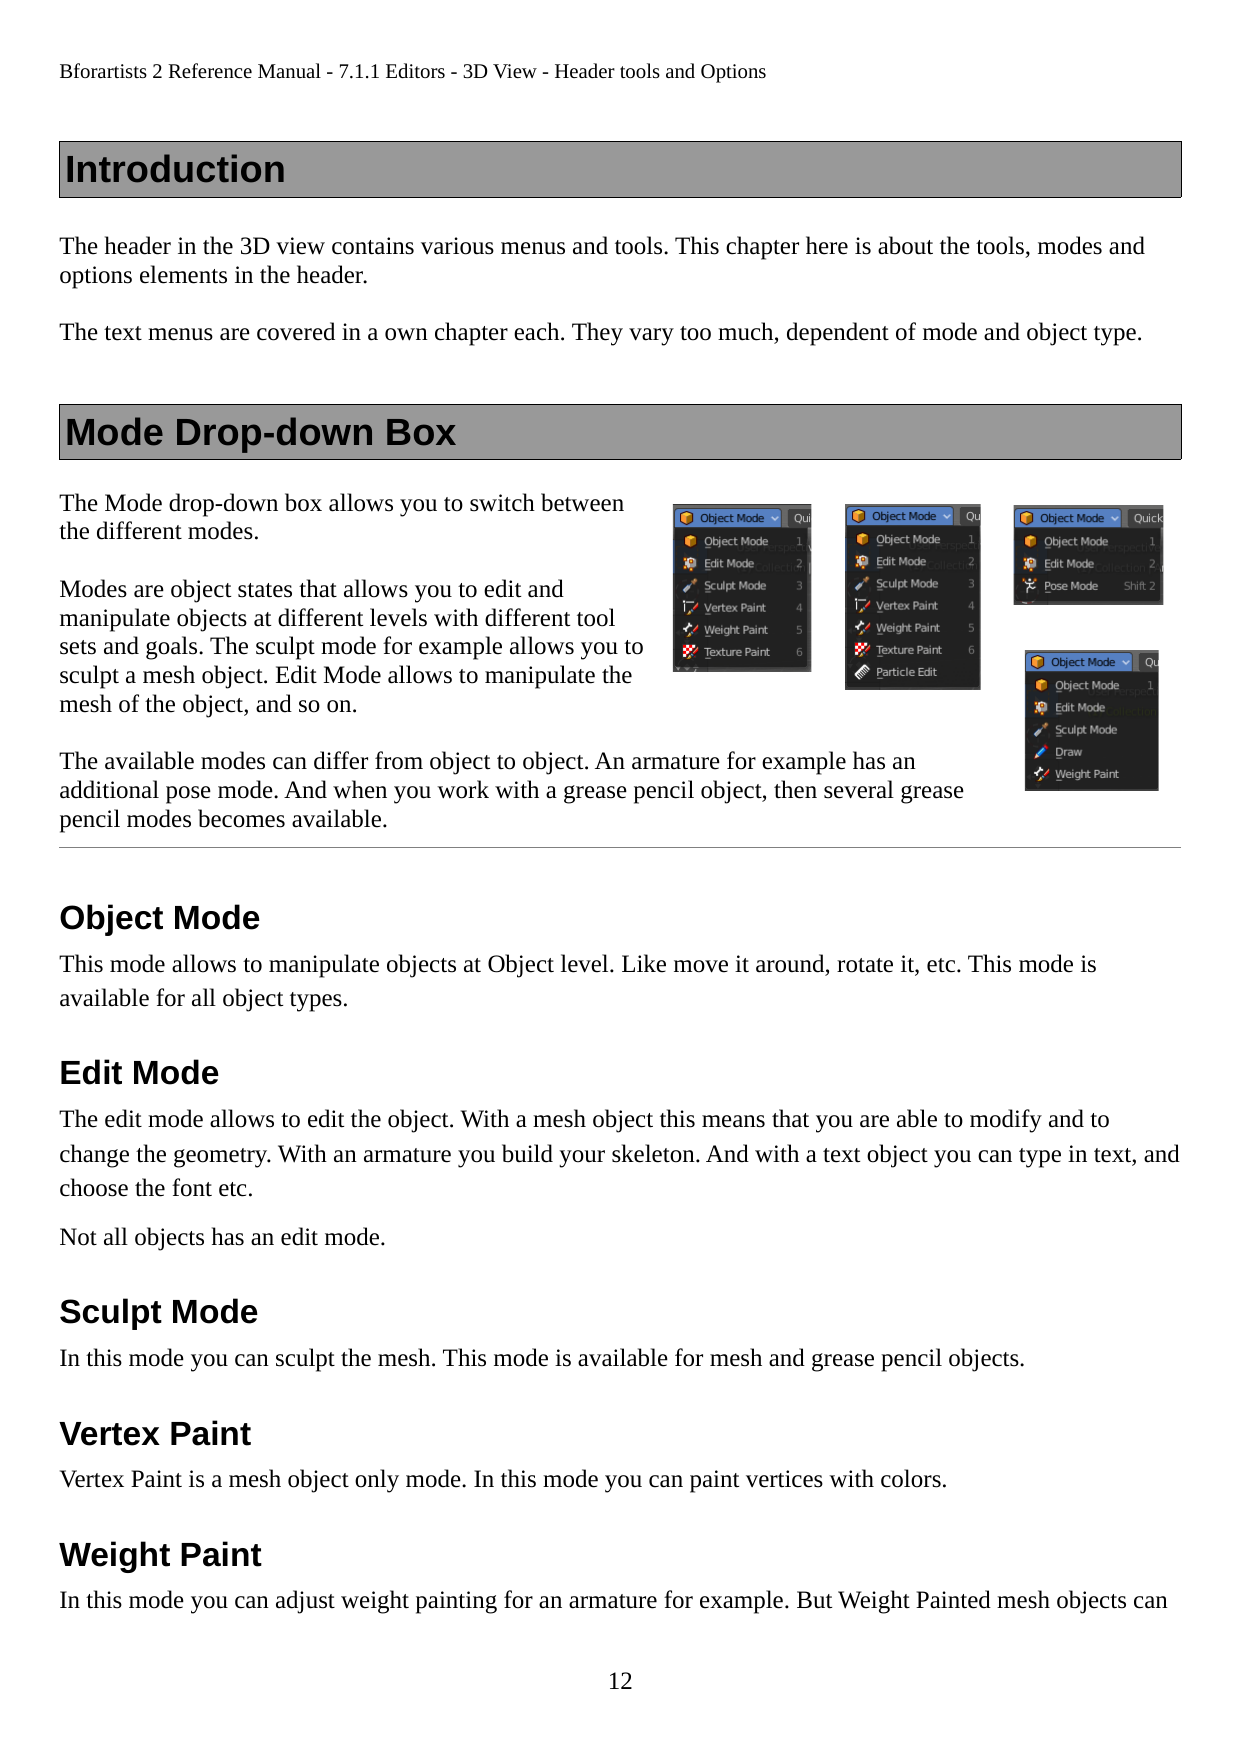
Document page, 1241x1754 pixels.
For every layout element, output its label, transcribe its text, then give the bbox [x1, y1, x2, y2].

text Modes are object states that allows you to edit and manipulate objects at different levels with different tool sets and goals. The sculpt mode for example allows you to sculpt a mesh object. Edit Mode allows to manipulate the mesh of the object, and so on. [59, 574, 1181, 718]
subtitle Edit Mode [59, 1053, 1181, 1092]
picture [845, 504, 981, 690]
text This mode allows to manipulate objects at Object level. Like move it around, rotate it, etc. This mode is available for all object types. [59, 949, 1181, 1012]
text Not all objects has an edit mode. [59, 1222, 1181, 1251]
picture [1013, 505, 1164, 605]
text In this mode you can adjust weight painting for an armature for example. But Weight Painted mesh objects can [59, 1586, 1181, 1614]
picture [672, 504, 812, 672]
picture [1024, 650, 1159, 791]
text The Mode drop-down box allows you to switch between the different modes. [59, 488, 1181, 545]
subtitle Weight Paint [59, 1534, 1181, 1573]
text In this mode you can sculpt the mesh. This mode is available for mesh and grease pencil objects. [59, 1343, 1181, 1372]
table_header Introduction [60, 142, 1181, 197]
subtitle Sculpt Mode [59, 1292, 1181, 1331]
text The text menus are covered in a own chapter each. They vary too much, dependent of mode and object type. [59, 317, 1181, 346]
subtitle Object Mode [59, 898, 1181, 936]
text The edit mode allows to edit the object. With a mesh object this means that you are able to modify and to change the geometry. With an armature you build your skeleton. And with a text object you can type in text, and choose the font etc. [59, 1104, 1181, 1202]
text Vertex Paint is a mesh object only mode. In this mode you can paint vertices with colors. [59, 1464, 1181, 1493]
subtitle Vertex Paint [59, 1413, 1181, 1452]
text The header in the 3D view contains various menus and tools. This chapter here is about the tools, modes and options elements in the header. [59, 231, 1181, 289]
text The available modes can differ from object to object. An armature for example has an additional pose mode. And when you work with a grease pencil object, then several grease pencil modes becomes available. [59, 746, 1181, 833]
table_header Mode Drop-down Box [60, 405, 1181, 459]
